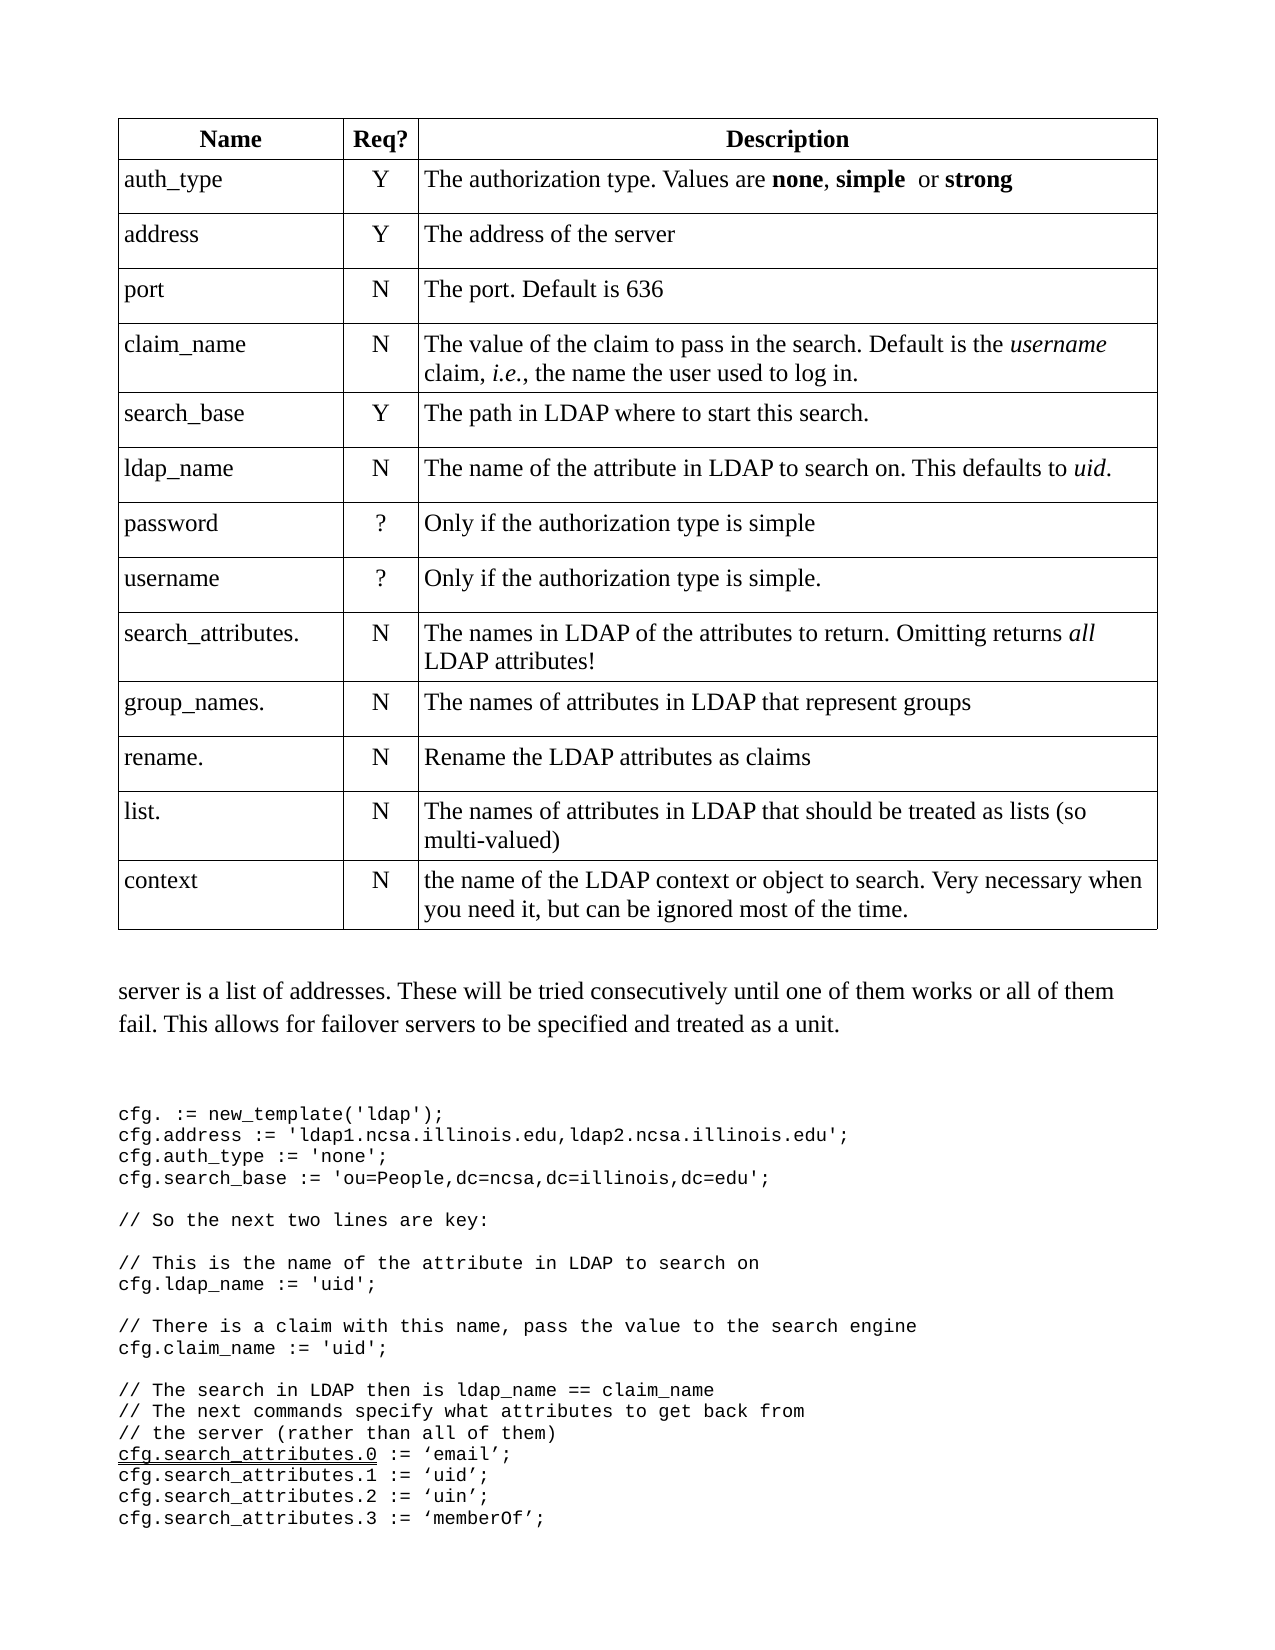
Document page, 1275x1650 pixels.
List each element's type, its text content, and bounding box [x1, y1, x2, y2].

table_cell The port. Default is 636 [419, 269, 1157, 323]
table_header Name [119, 119, 343, 158]
table_cell claim_name [119, 324, 343, 392]
text cfg.search_attributes.0 := ‘email’; [118, 1445, 1157, 1466]
table_cell password [119, 503, 343, 557]
table_cell context [119, 861, 343, 929]
text // So the next two lines are key: [118, 1211, 1157, 1232]
table_cell ldap_name [119, 448, 343, 502]
text cfg.search_attributes.3 := ‘memberOf’; [118, 1508, 1157, 1530]
table_cell address [119, 214, 343, 268]
table_header Req? [344, 119, 418, 158]
text cfg.claim_name := 'uid'; [118, 1338, 1157, 1360]
text // the server (rather than all of them) [118, 1423, 1157, 1445]
table_cell The names in LDAP of the attributes to return. Omitting returns all LDAP attributes! [419, 613, 1157, 681]
text // This is the name of the attribute in LDAP to search on [118, 1253, 1157, 1275]
table_cell Y [344, 214, 418, 268]
table_cell N [344, 792, 418, 860]
table_cell N [344, 682, 418, 736]
text // The search in LDAP then is ldap_name == claim_name [118, 1381, 1157, 1402]
table_cell list. [119, 792, 343, 860]
text cfg. := new_template('ldap'); [118, 1105, 1157, 1126]
table_header Description [419, 119, 1157, 158]
table_cell The names of attributes in LDAP that represent groups [419, 682, 1157, 736]
table_cell The address of the server [419, 214, 1157, 268]
text cfg.search_attributes.2 := ‘uin’; [118, 1487, 1157, 1508]
table_cell N [344, 613, 418, 681]
text cfg.search_base := 'ou=People,dc=ncsa,dc=illinois,dc=edu'; [118, 1168, 1157, 1190]
table_cell The name of the attribute in LDAP to search on. This defaults to uid. [419, 448, 1157, 502]
text server is a list of addresses. These will be tried consecutively until one of them works or all of them fail. This allows for failover servers to be specified and treated as a unit. [118, 976, 1157, 1038]
table_cell The authorization type. Values are none, simple or strong [419, 160, 1157, 213]
table_cell The names of attributes in LDAP that should be treated as lists (so multi-valued) [419, 792, 1157, 860]
table_cell Rename the LDAP attributes as claims [419, 737, 1157, 791]
table_cell port [119, 269, 343, 323]
table_cell Y [344, 393, 418, 447]
table_cell N [344, 861, 418, 929]
table_cell the name of the LDAP context or object to search. Very necessary when you need it, but can be ignored most of the time. [419, 861, 1157, 929]
table_cell ? [344, 503, 418, 557]
table_cell The path in LDAP where to start this search. [419, 393, 1157, 447]
table_cell N [344, 737, 418, 791]
text cfg.address := 'ldap1.ncsa.illinois.edu,ldap2.ncsa.illinois.edu'; [118, 1126, 1157, 1147]
table_cell N [344, 324, 418, 392]
text cfg.search_attributes.1 := ‘uid’; [118, 1466, 1157, 1487]
table_cell The value of the claim to pass in the search. Default is the username claim, i.e., the name the user used to log in. [419, 324, 1157, 392]
text cfg.ldap_name := 'uid'; [118, 1275, 1157, 1296]
text // There is a claim with this name, pass the value to the search engine [118, 1317, 1157, 1338]
table_cell rename. [119, 737, 343, 791]
text // The next commands specify what attributes to get back from [118, 1402, 1157, 1423]
table_cell username [119, 558, 343, 612]
table_cell N [344, 269, 418, 323]
table_cell N [344, 448, 418, 502]
table_cell Y [344, 160, 418, 213]
table_cell group_names. [119, 682, 343, 736]
table_cell search_base [119, 393, 343, 447]
table_cell auth_type [119, 160, 343, 213]
table_cell ? [344, 558, 418, 612]
table_cell Only if the authorization type is simple. [419, 558, 1157, 612]
table_cell search_attributes. [119, 613, 343, 681]
table_cell Only if the authorization type is simple [419, 503, 1157, 557]
text cfg.auth_type := 'none'; [118, 1147, 1157, 1168]
